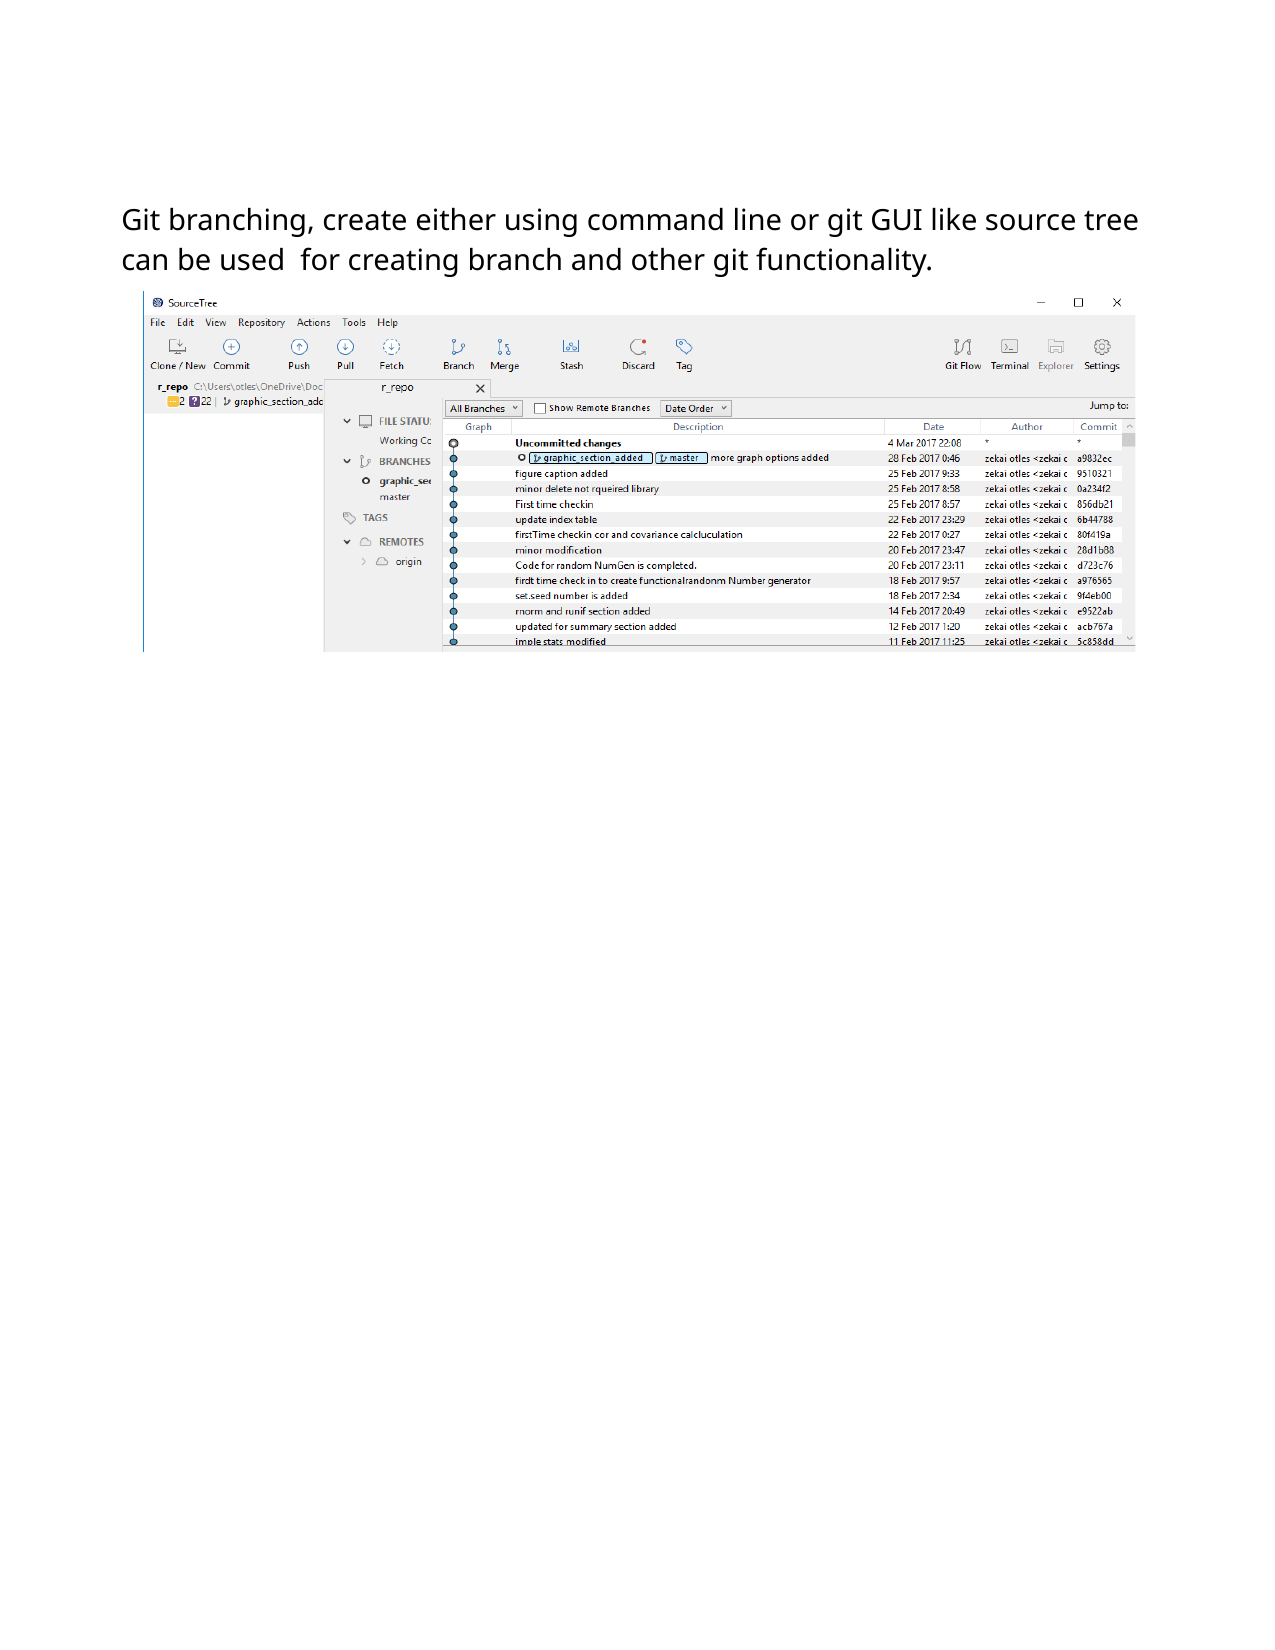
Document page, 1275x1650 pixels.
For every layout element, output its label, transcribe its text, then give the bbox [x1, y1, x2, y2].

text Git branching, create either using command line or git GUI like source tree can be used for creating branch and other git functionality. [121, 199, 1158, 278]
picture [143, 291, 1136, 652]
